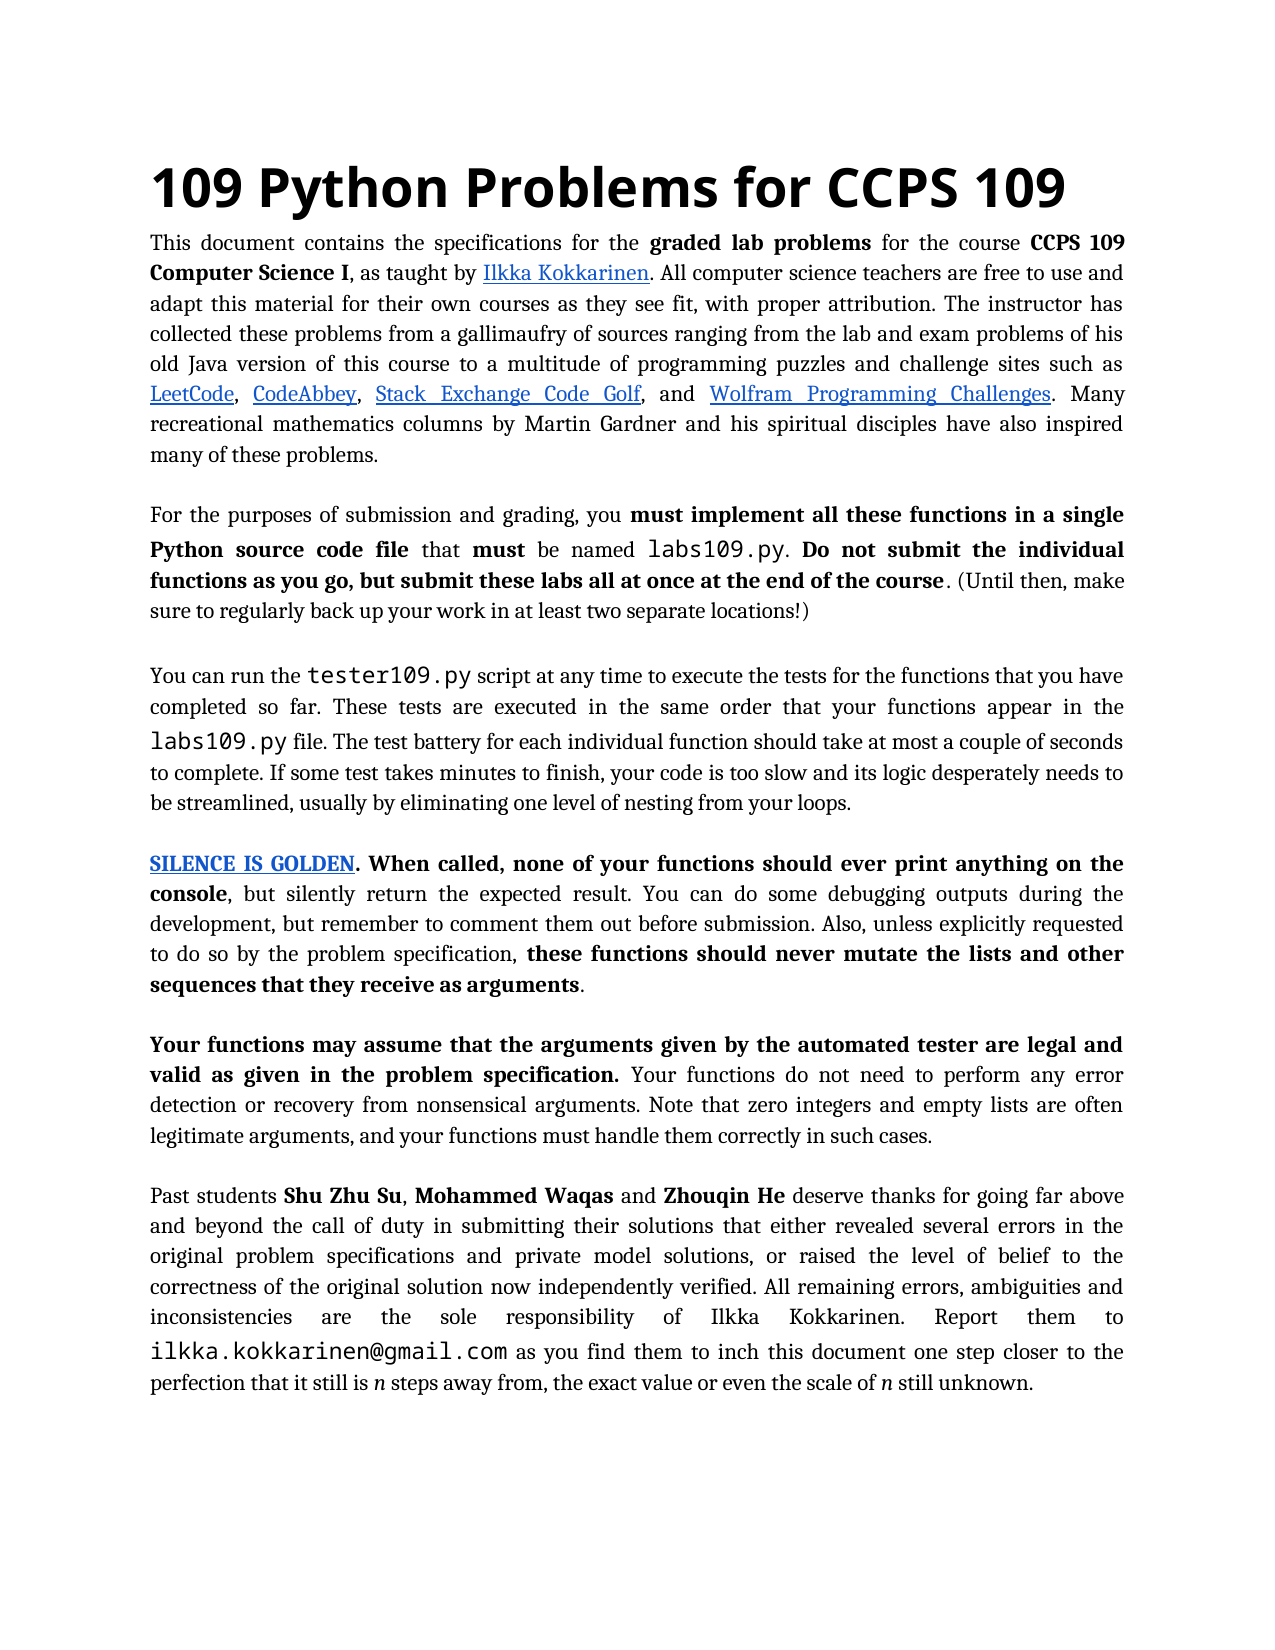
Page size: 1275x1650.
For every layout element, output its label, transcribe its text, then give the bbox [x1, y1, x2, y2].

text SILENCE IS GOLDEN. When called, none of your functions should ever print anything on the console, but silently return the expected result. You can do some debugging outputs during the development, but remember to comment them out before submission. Also, unless explicitly requested to do so by the problem specification, these functions should never mutate the lists and other sequences that they receive as arguments. [150, 851, 1125, 998]
text For the purposes of submission and grading, you must implement all these functions in a single Python source code file that must be named labs109.py. Do not submit the individual functions as you go, but submit these labs all at once at the end of the course. (Until then, make sure to regularly back up your work in at least two separate locations!) [150, 502, 1125, 624]
text Your functions may assume that the arguments given by the automated tester are legal and valid as given in the problem specification. Your functions do not need to perform any error detection or recovery from nonsensical arguments. Note that zero integers and empty lists are often legitimate arguments, and your functions must handle them correctly in such cases. [150, 1032, 1125, 1149]
text This document contains the specifications for the graded lab problems for the course CCPS 109 Computer Science I, as taught by Ilkka Kokkarinen. All computer science teachers are free to use and adapt this material for their own courses as they see fit, with proper attribution. The instructor has collected these problems from a gallimaufry of sources ranging from the lab and exam problems of his old Java version of this course to a multitude of programming puzzles and challenge sites such as LeetCode, CodeAbbey, Stack Exchange Code Golf, and Wolfram Programming Challenges. Many recreational mathematics columns by Martin Gardner and his spiritual disciples have also inspired many of these problems. [150, 230, 1125, 468]
text Past students Shu Zhu Su, Mohammed Waqas and Zhouqin He deserve thanks for going far above and beyond the call of duty in submitting their solutions that either revealed several errors in the original problem specifications and private model solutions, or raised the level of belief to the correctness of the original solution now independently verified. All remaining errors, ambiguities and inconsistencies are the sole responsibility of Ilkka Kokkarinen. Report them to ilkka.kokkarinen@gmail.com as you find them to inch this document one step closer to the perfection that it still is n steps away from, the exact value or even the scale of n still unknown. [150, 1183, 1125, 1396]
text You can run the tester109.py script at any time to execute the tests for the functions that you have completed so far. These tests are executed in the same order that your functions appear in the labs109.py file. The test battery for each individual function should take at most a couple of seconds to complete. If some test takes minutes to finish, your code is too slow and its logic desperately needs to be streamlined, usually by eliminating one level of nesting from your loops. [150, 659, 1125, 816]
title 109 Python Problems for CCPS 109 [150, 150, 1125, 224]
